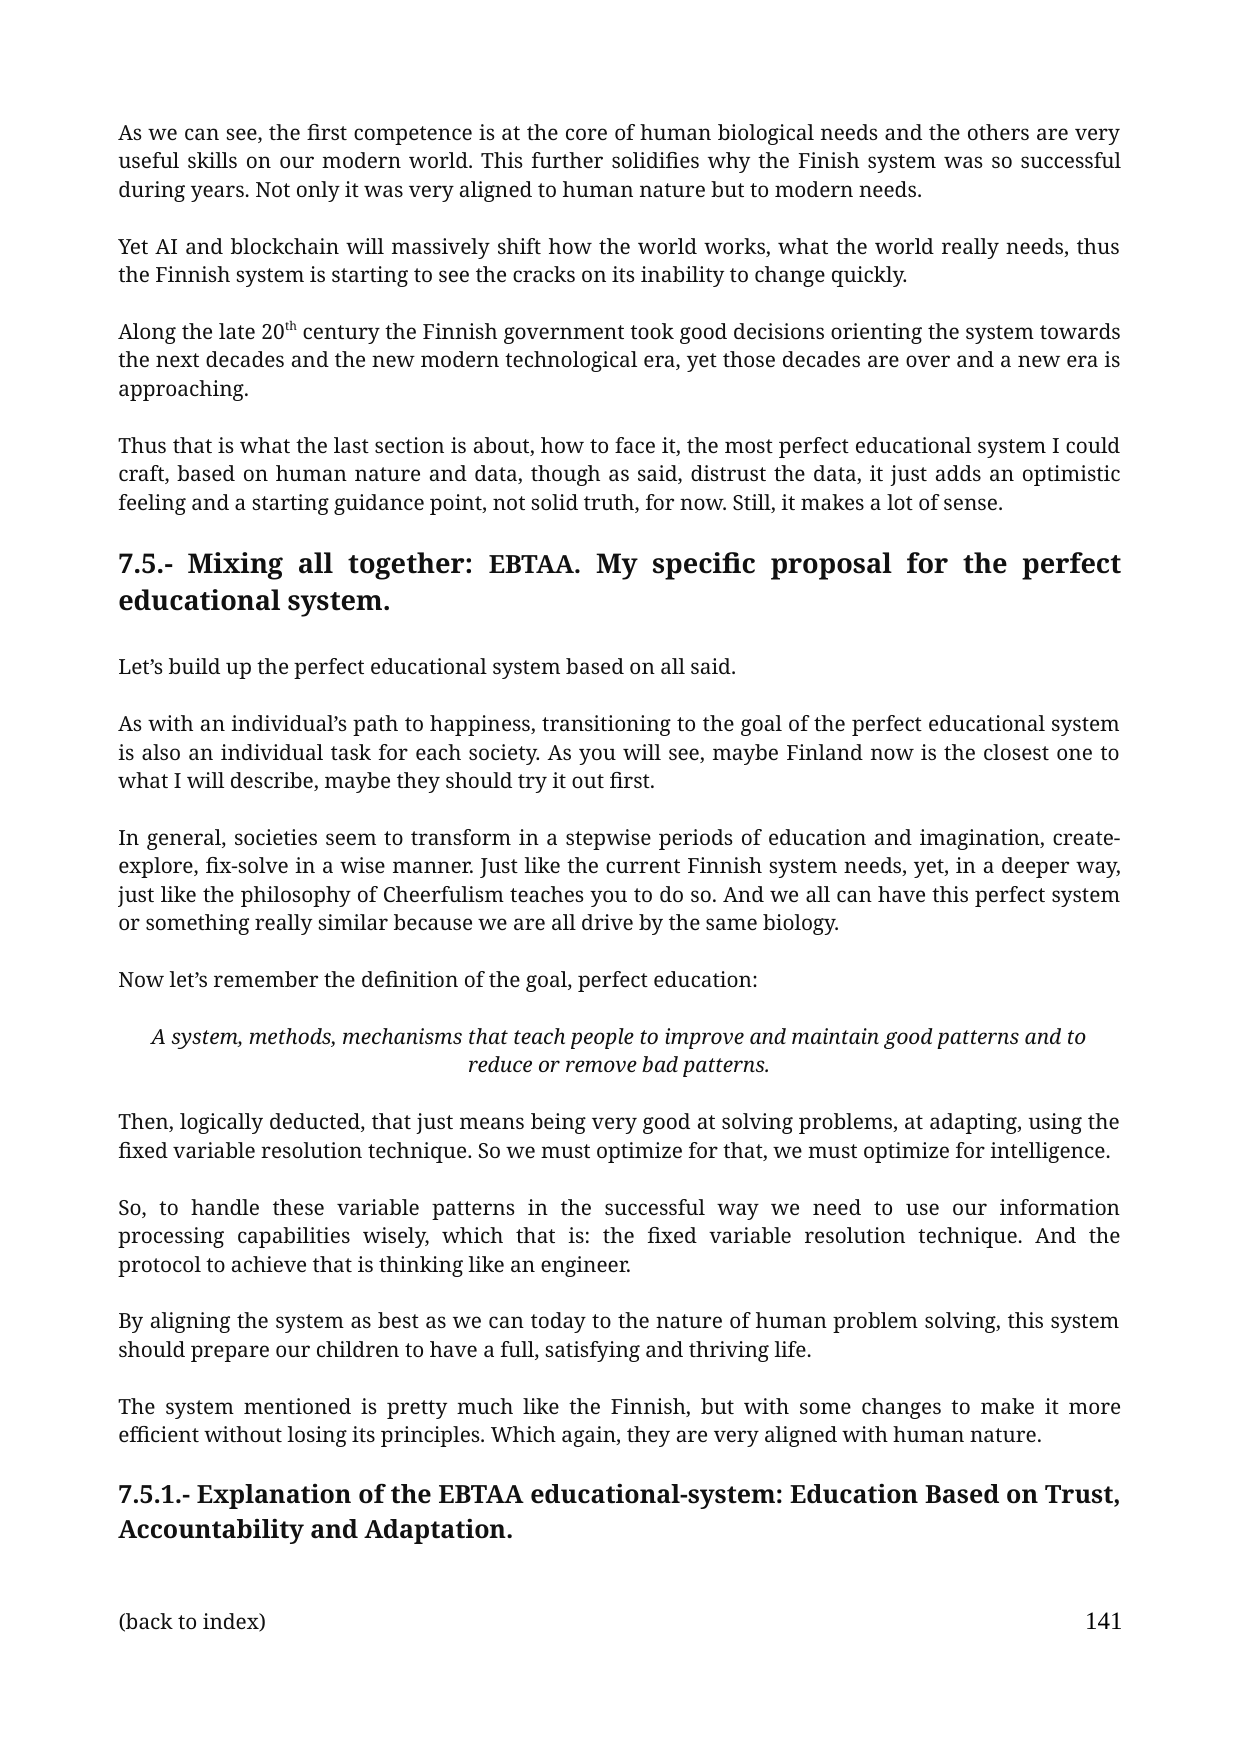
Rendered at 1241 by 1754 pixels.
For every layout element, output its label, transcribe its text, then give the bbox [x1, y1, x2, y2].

text Yet AI and blockchain will massively shift how the world works, what the world really needs, thus the Finnish system is starting to see the cracks on its inability to change quickly. [118, 232, 1122, 289]
text A system, methods, mechanisms that teach people to improve and maintain good patterns and to reduce or remove bad patterns. [118, 1022, 1122, 1079]
text In general, societies seem to transform in a stepwise periods of education and imagination, create-explore, fix-solve in a wise manner. Just like the current Finnish system needs, yet, in a deeper way, just like the philosophy of Cheerfulism teaches you to do so. And we all can have this perfect system or something really similar because we are all drive by the same biology. [118, 823, 1122, 937]
text 7.5.- Mixing all together: EBTAA. My specific proposal for the perfect educational system. [118, 545, 1122, 618]
text Now let’s remember the definition of the goal, perfect education: [118, 965, 1122, 994]
text The system mentioned is pretty much like the Finnish, but with some changes to make it more efficient without losing its principles. Which again, they are very aligned with human nature. [118, 1392, 1122, 1449]
text So, to handle these variable patterns in the successful way we need to use our information processing capabilities wisely, which that is: the fixed variable resolution technique. And the protocol to achieve that is thinking like an engineer. [118, 1193, 1122, 1278]
text As we can see, the first competence is at the core of human biological needs and the others are very useful skills on our modern world. This further solidifies why the Finish system was so successful during years. Not only it was very aligned to human nature but to modern needs. [118, 118, 1122, 203]
text Thus that is what the last section is about, how to face it, the most perfect educational system I could craft, based on human nature and data, though as said, distrust the data, it just adds an optimistic feeling and a starting guidance point, not solid truth, for now. Still, it makes a lot of sense. [118, 431, 1122, 516]
text As with an individual’s path to happiness, transitioning to the goal of the perfect educational system is also an individual task for each society. As you will see, maybe Finland now is the closest one to what I will describe, maybe they should try it out first. [118, 709, 1122, 795]
text Then, logically deducted, that just means being very good at solving problems, at adapting, using the fixed variable resolution technique. So we must optimize for that, we must optimize for intelligence. [118, 1107, 1122, 1164]
text Along the late 20th century the Finnish government took good decisions orienting the system towards the next decades and the new modern technological era, yet those decades are over and a new era is approaching. [118, 317, 1122, 402]
text 7.5.1.- Explanation of the EBTAA educational-system: Education Based on Trust, Accountability and Adaptation. [118, 1477, 1122, 1545]
text By aligning the system as best as we can today to the nature of human problem solving, this system should prepare our children to have a full, satisfying and thriving life. [118, 1307, 1122, 1363]
text Let’s build up the perfect educational system based on all said. [118, 652, 1122, 681]
